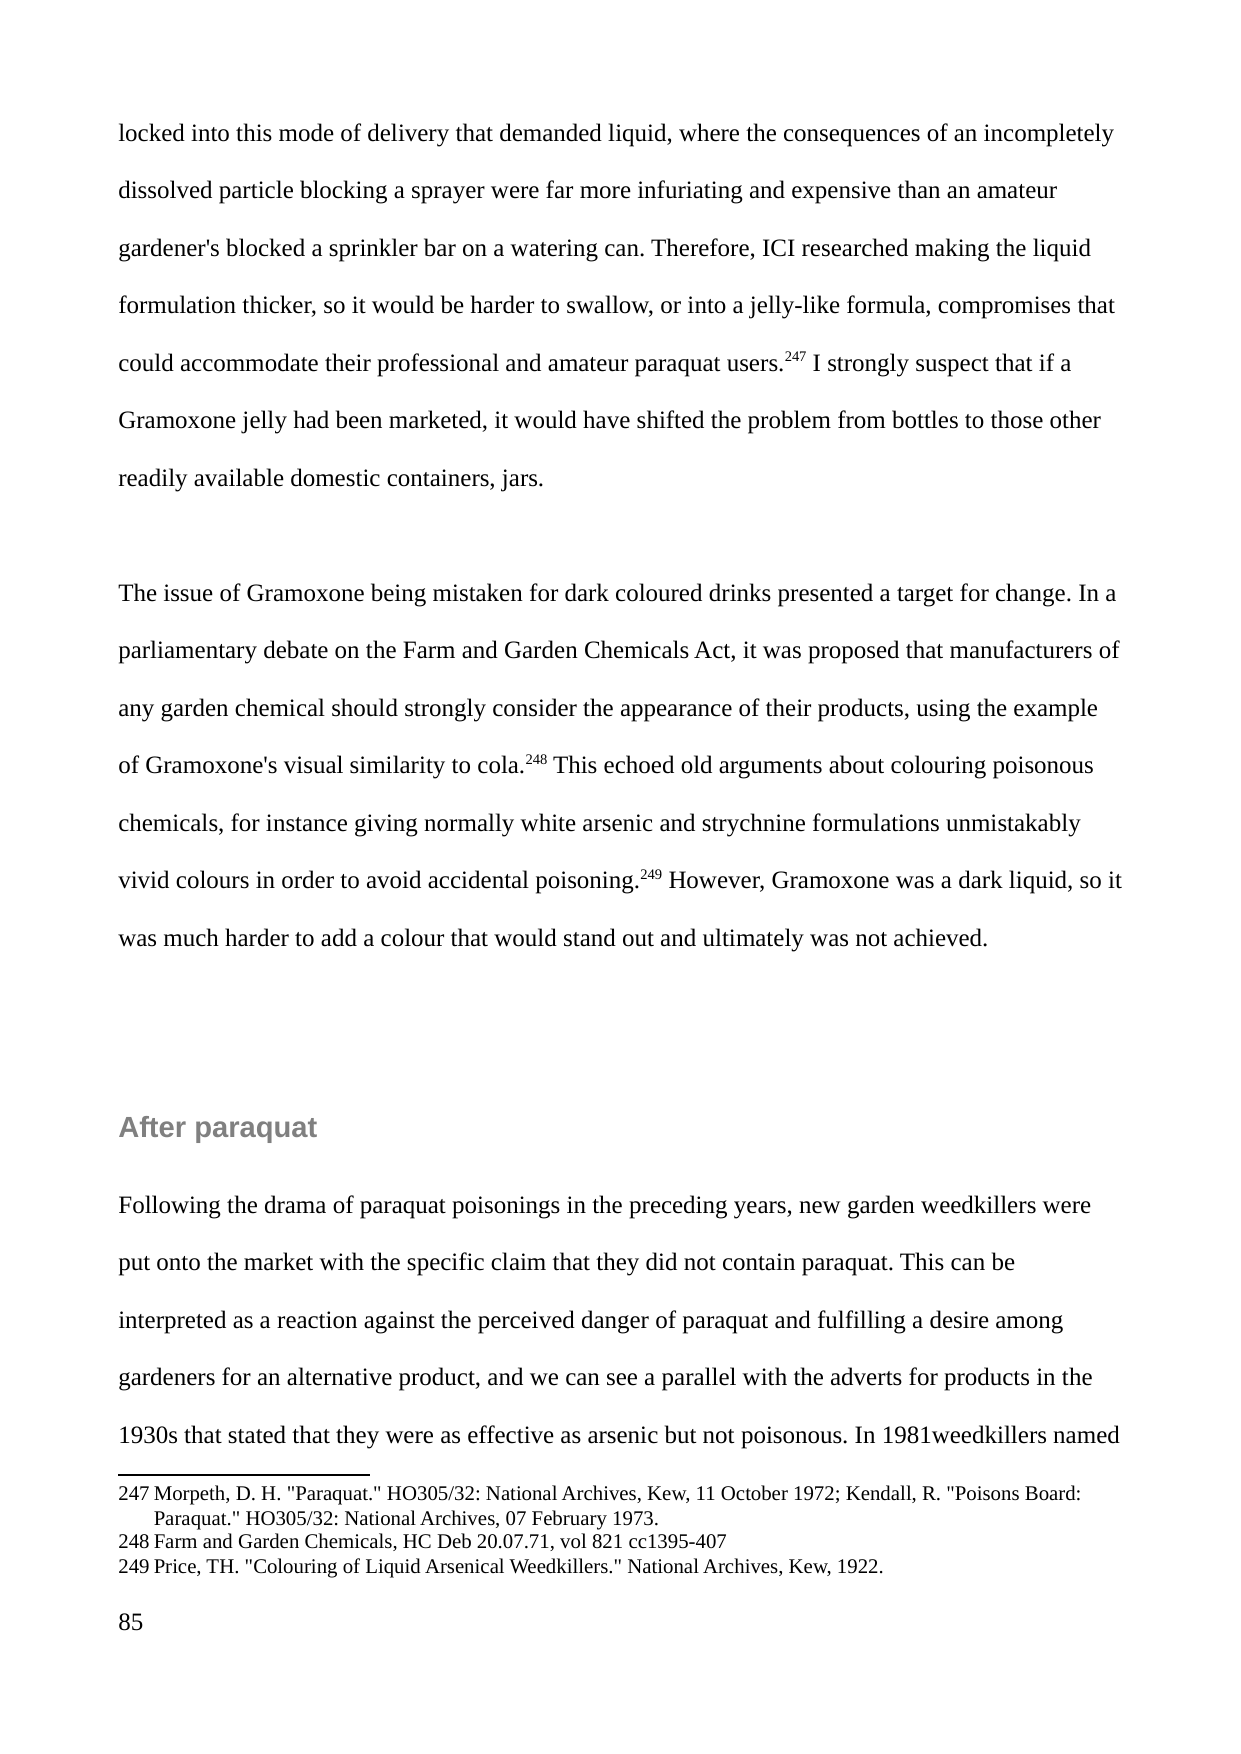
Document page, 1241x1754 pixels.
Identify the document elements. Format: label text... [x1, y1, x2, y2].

subtitle After paraquat [118, 1110, 1122, 1144]
text The issue of Gramoxone being mistaken for dark coloured drinks presented a target for change. In a parliamentary debate on the Farm and Garden Chemicals Act, it was proposed that manufacturers of any garden chemical should strongly consider the appearance of their products, using the example of Gramoxone's visual similarity to cola. This echoed old arguments about colouring poisonous chemicals, for instance giving normally white arsenic and strychnine formulations unmistakably vivid colours in order to avoid accidental poisoning. However, Gramoxone was a dark liquid, so it was much harder to add a colour that would stand out and ultimately was not achieved. [118, 578, 1122, 952]
text Morpeth, D. H. "Paraquat." HO305/32: National Archives, Kew, 11 October 1972; Kendall, R. "Poisons Board: Paraquat." HO305/32: National Archives, 07 February 1973. [118, 1481, 1122, 1529]
text locked into this mode of delivery that demanded liquid, where the consequences of an incompletely dissolved particle blocking a sprayer were far more infuriating and expensive than an amateur gardener's blocked a sprinkler bar on a watering can. Therefore, ICI researched making the liquid formulation thicker, so it would be harder to swallow, or into a jelly-like formula, compromises that could accommodate their professional and amateur paraquat users. I strongly suspect that if a Gramoxone jelly had been marketed, it would have shifted the problem from bottles to those other readily available domestic containers, jars. [118, 118, 1122, 492]
text Following the drama of paraquat poisonings in the preceding years, new garden weedkillers were put onto the market with the specific claim that they did not contain paraquat. This can be interpreted as a reaction against the perceived danger of paraquat and fulfilling a desire among gardeners for an alternative product, and we can see a parallel with the adverts for products in the 1930s that stated that they were as effective as arsenic but not poisonous. In 1981weedkillers named [118, 1190, 1122, 1448]
text Farm and Garden Chemicals, HC Deb 20.07.71, vol 821 cc1395-407 [118, 1529, 1122, 1553]
text Price, TH. "Colouring of Liquid Arsenical Weedkillers." National Archives, Kew, 1922. [118, 1553, 1122, 1578]
